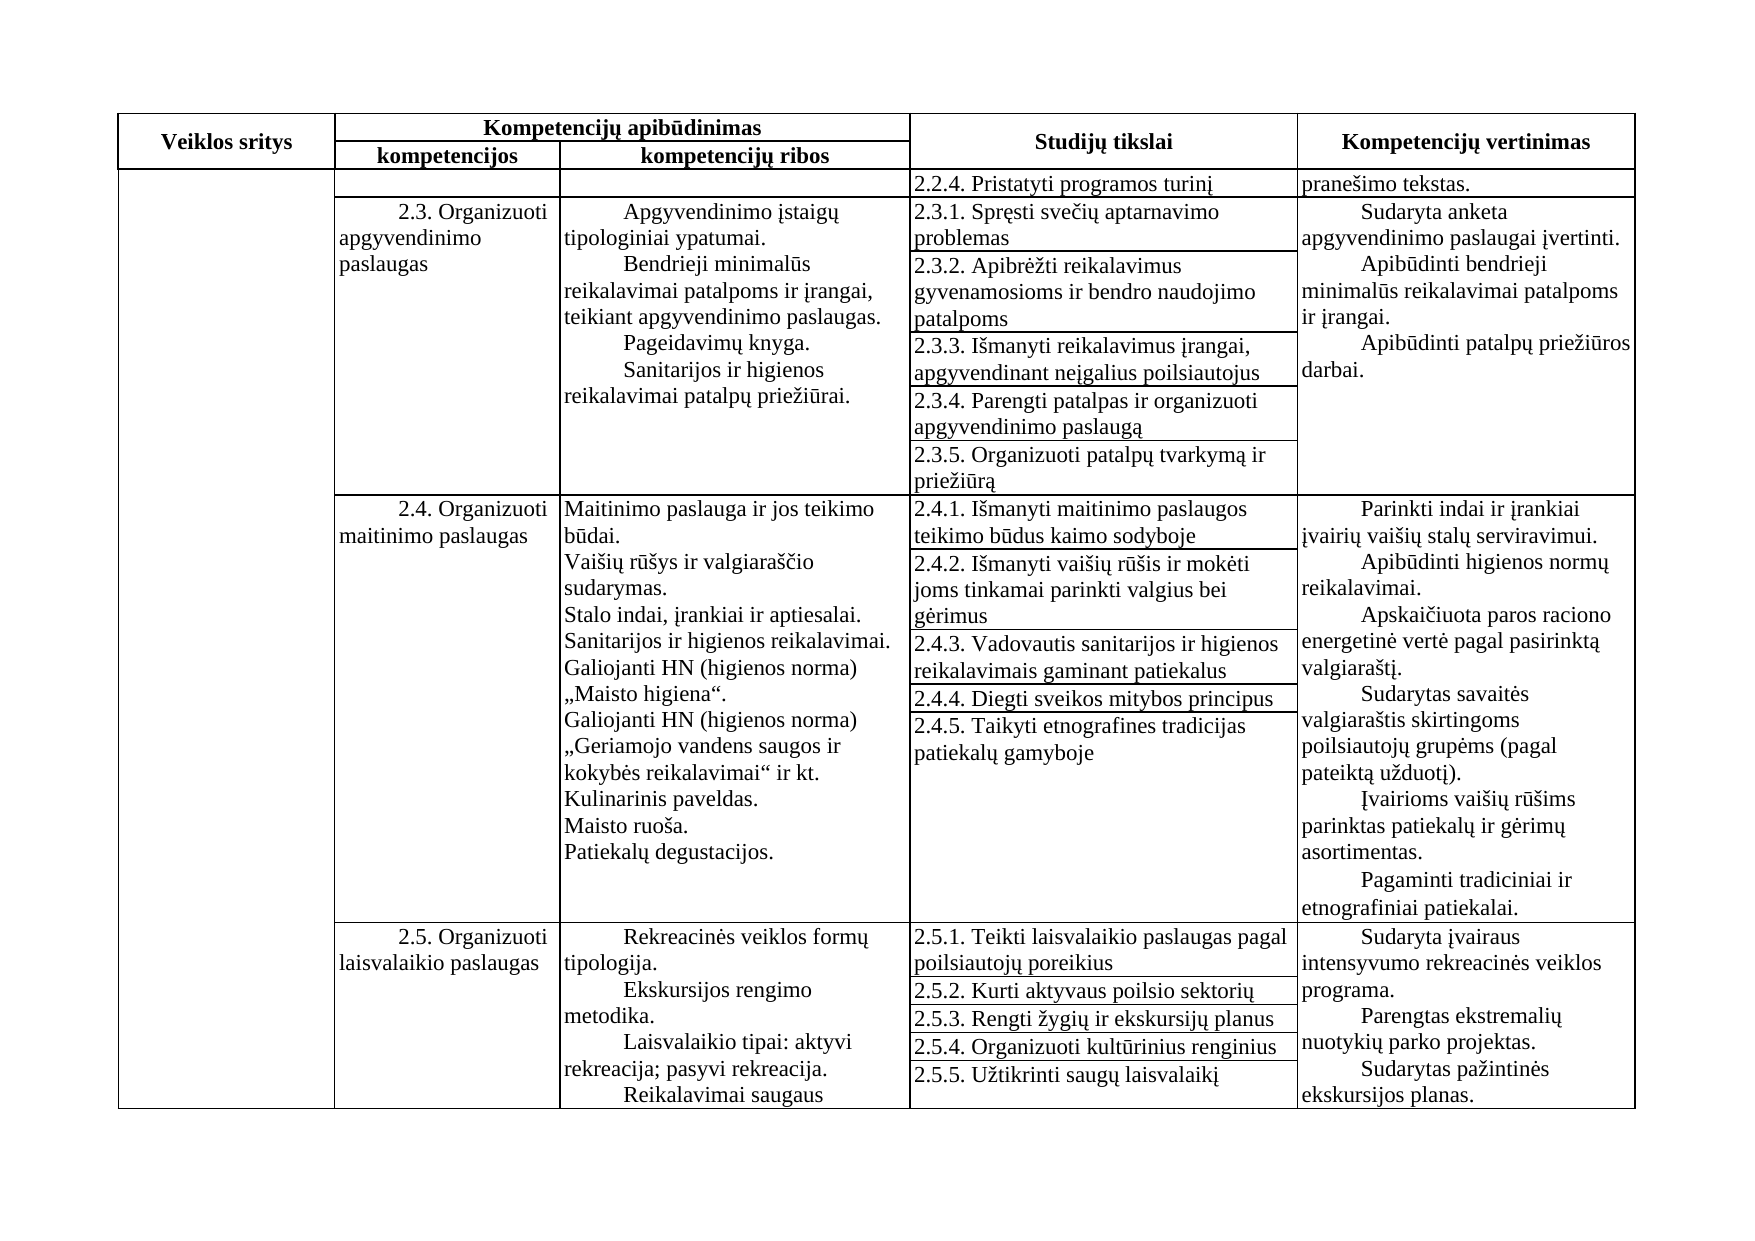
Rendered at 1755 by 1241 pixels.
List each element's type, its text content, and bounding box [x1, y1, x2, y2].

table_cell [335, 170, 559, 196]
table_cell 2.3.5. Organizuoti patalpų tvarkymą ir priežiūrą [911, 441, 1297, 494]
table_cell 2.2.4. Pristatyti programos turinį [911, 170, 1297, 196]
table_cell 2.4.4. Diegti sveikos mitybos principus [911, 685, 1297, 711]
table_cell 2.4.2. Išmanyti vaišių rūšis ir mokėti joms tinkamai parinkti valgius bei gėrimus [911, 550, 1297, 629]
table_cell 2.5.2. Kurti aktyvaus poilsio sektorių [911, 977, 1297, 1004]
table_cell 2.3.4. Parengti patalpas ir organizuoti apgyvendinimo paslaugą [911, 387, 1297, 439]
table_cell 2.4.5. Taikyti etnografines tradicijas patiekalų gamyboje [911, 713, 1297, 921]
table_header Kompetencijų apibūdinimas [336, 114, 909, 140]
table_cell 2.4.1. Išmanyti maitinimo paslaugos teikimo būdus kaimo sodyboje [911, 496, 1297, 548]
table_cell 2.3.3. Išmanyti reikalavimus įrangai, apgyvendinant neįgalius poilsiautojus [911, 333, 1297, 385]
table_cell 2.3. Organizuoti apgyvendinimo paslaugas [335, 198, 559, 494]
table_cell 2.5.5. Užtikrinti saugų laisvalaikį [911, 1061, 1297, 1107]
table_cell Maitinimo paslauga ir jos teikimo būdai. Vaišių rūšys ir valgiaraščio sudarymas. Stalo indai, įrankiai ir aptiesalai. Sanitarijos ir higienos reikalavimai. Galiojanti HN (higienos norma) „Maisto higiena“. Galiojanti HN (higienos norma) „Geriamojo vandens saugos ir kokybės reikalavimai“ ir kt. Kulinarinis paveldas. Maisto ruoša. Patiekalų degustacijos. [561, 496, 909, 921]
table_cell Apgyvendinimo įstaigų tipologiniai ypatumai. Bendrieji minimalūs reikalavimai patalpoms ir įrangai, teikiant apgyvendinimo paslaugas. Pageidavimų knyga. Sanitarijos ir higienos reikalavimai patalpų priežiūrai. [561, 198, 909, 494]
table_header Veiklos sritys [119, 114, 334, 168]
table_cell 2.5.4. Organizuoti kultūrinius renginius [911, 1033, 1297, 1059]
table_cell [119, 170, 334, 1107]
table_cell 2.5.3. Rengti žygių ir ekskursijų planus [911, 1005, 1297, 1032]
table_cell [561, 170, 909, 196]
table_cell kompetencijos [336, 142, 559, 168]
table_cell 2.3.2. Apibrėžti reikalavimus gyvenamosioms ir bendro naudojimo patalpoms [911, 252, 1297, 331]
table_header Studijų tikslai [911, 114, 1297, 168]
table_cell 2.3.1. Spręsti svečių aptarnavimo problemas [911, 198, 1297, 250]
table_cell 2.5.1. Teikti laisvalaikio paslaugas pagal poilsiautojų poreikius [911, 923, 1297, 976]
table_cell kompetencijų ribos [561, 142, 909, 168]
table_cell 2.4.3. Vadovautis sanitarijos ir higienos reikalavimais gaminant patiekalus [911, 630, 1297, 683]
table_cell 2.4. Organizuoti maitinimo paslaugas [335, 496, 559, 921]
table_cell Sudaryta įvairaus intensyvumo rekreacinės veiklos programa. Parengtas ekstremalių nuotykių parko projektas. Sudarytas pažintinės ekskursijos planas. [1298, 923, 1634, 1107]
table_cell 2.5. Organizuoti laisvalaikio paslaugas [335, 923, 559, 1107]
table_cell Sudaryta anketa apgyvendinimo paslaugai įvertinti. Apibūdinti bendrieji minimalūs reikalavimai patalpoms ir įrangai. Apibūdinti patalpų priežiūros darbai. [1298, 198, 1634, 494]
table_cell Parinkti indai ir įrankiai įvairių vaišių stalų serviravimui. Apibūdinti higienos normų reikalavimai. Apskaičiuota paros raciono energetinė vertė pagal pasirinktą valgiaraštį. Sudarytas savaitės valgiaraštis skirtingoms poilsiautojų grupėms (pagal pateiktą užduotį). Įvairioms vaišių rūšims parinktas patiekalų ir gėrimų asortimentas. Pagaminti tradiciniai ir etnografiniai patiekalai. [1298, 496, 1634, 921]
table_cell pranešimo tekstas. [1298, 170, 1634, 196]
table_cell Rekreacinės veiklos formų tipologija. Ekskursijos rengimo metodika. Laisvalaikio tipai: aktyvi rekreacija; pasyvi rekreacija. Reikalavimai saugaus [561, 923, 909, 1107]
table_header Kompetencijų vertinimas [1298, 114, 1634, 168]
